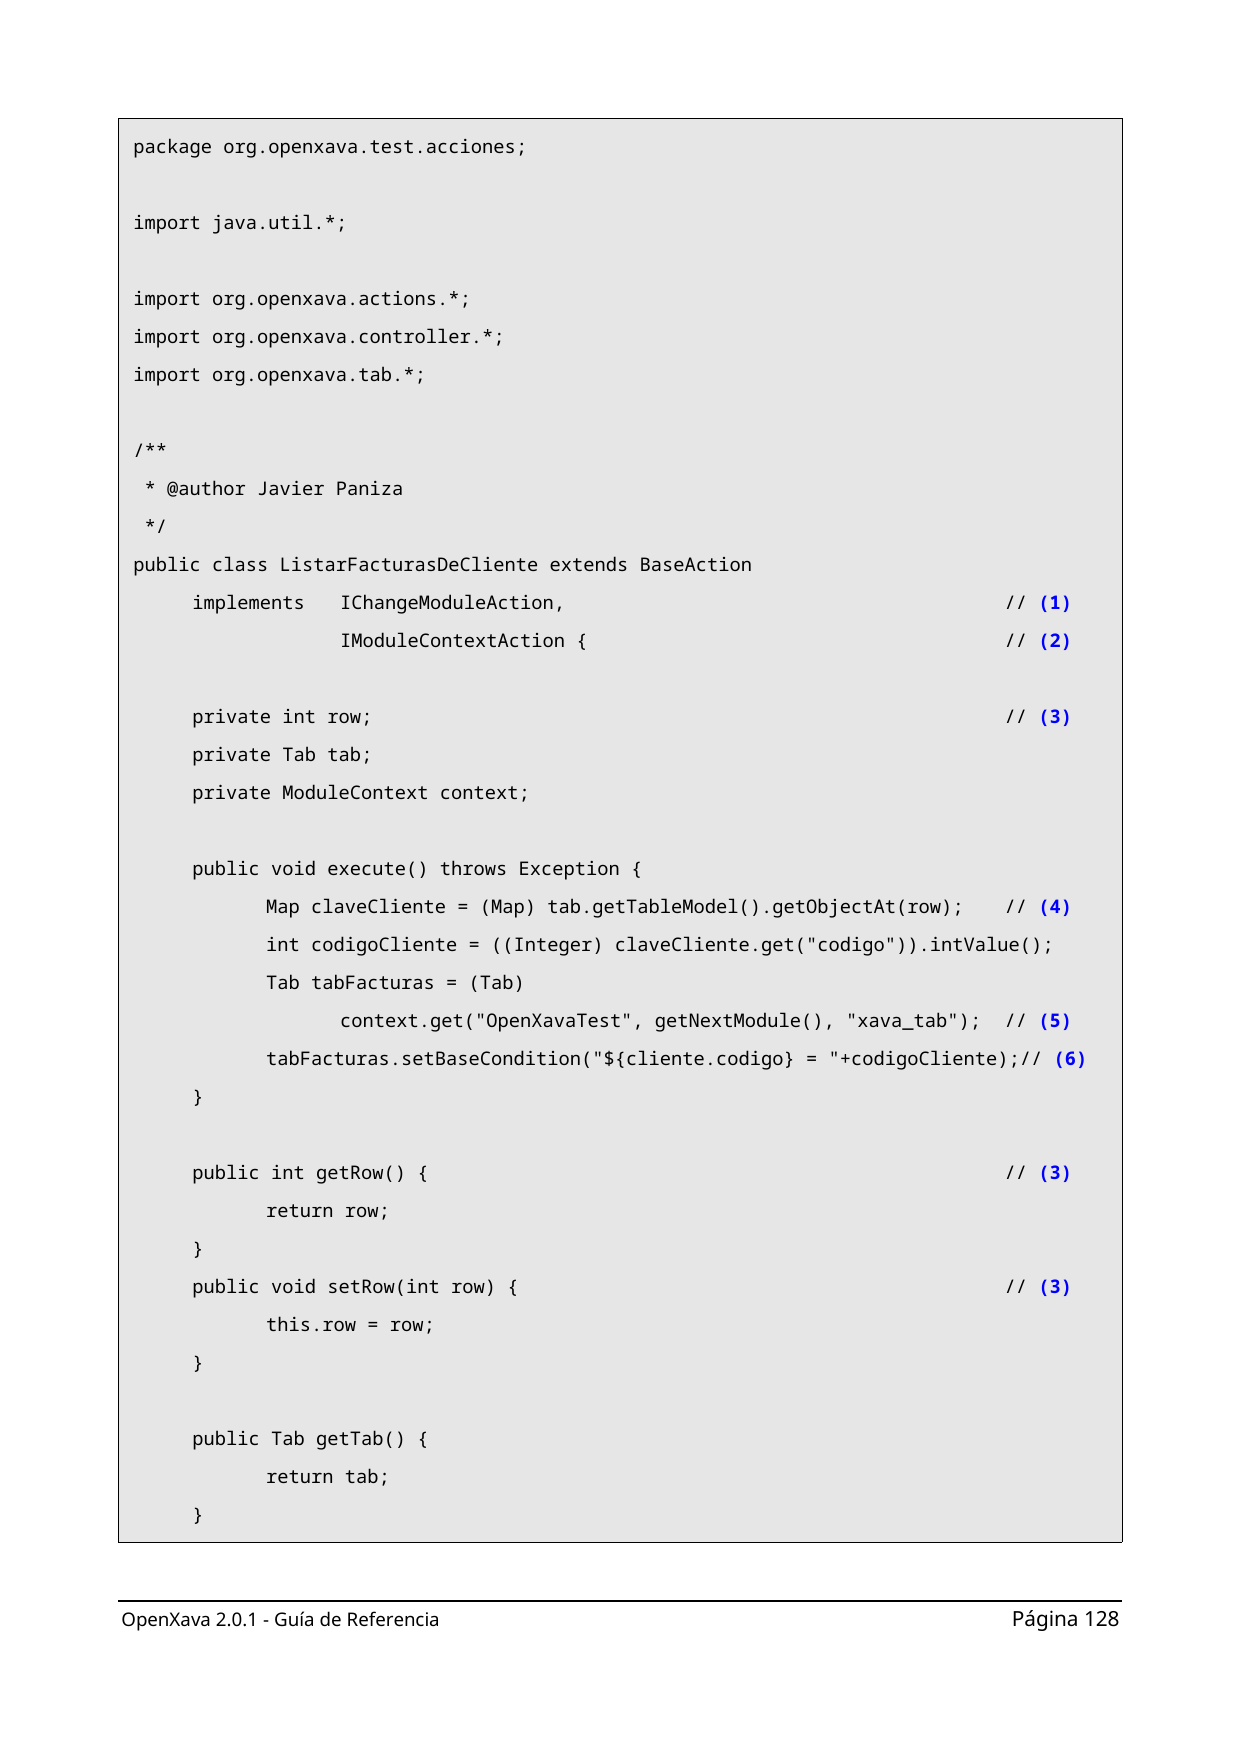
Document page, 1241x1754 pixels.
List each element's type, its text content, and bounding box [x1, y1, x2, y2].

text /** [119, 422, 1122, 460]
text public Tab getTab() { [119, 1411, 1122, 1449]
text private Tab tab; [119, 726, 1122, 764]
text return row; [119, 1183, 1122, 1221]
text Map claveCliente = (Map) tab.getTableModel().getObjectAt(row); // (4) [119, 878, 1122, 917]
text this.row = row; [119, 1297, 1122, 1335]
text IModuleContextAction { // (2) [119, 612, 1122, 650]
text */ [119, 498, 1122, 536]
text int codigoCliente = ((Integer) claveCliente.get("codigo")).intValue(); [119, 917, 1122, 954]
text Tab tabFacturas = (Tab) [119, 954, 1122, 993]
text import org.openxava.tab.*; [119, 346, 1122, 384]
text public int getRow() { // (3) [119, 1145, 1122, 1183]
text return tab; [119, 1449, 1122, 1487]
text import org.openxava.controller.*; [119, 308, 1122, 346]
text package org.openxava.test.acciones; [119, 119, 1122, 156]
text } [119, 1487, 1122, 1542]
text implements IChangeModuleAction, // (1) [119, 574, 1122, 612]
text context.get("OpenXavaTest", getNextModule(), "xava_tab"); // (5) [119, 993, 1122, 1031]
text } [119, 1221, 1122, 1259]
text * @author Javier Paniza [119, 460, 1122, 498]
text private int row; // (3) [119, 688, 1122, 726]
text public class ListarFacturasDeCliente extends BaseAction [119, 536, 1122, 574]
text } [119, 1069, 1122, 1107]
text } [119, 1335, 1122, 1373]
text public void setRow(int row) { // (3) [119, 1259, 1122, 1297]
text tabFacturas.setBaseCondition("${cliente.codigo} = "+codigoCliente);// (6) [119, 1031, 1122, 1069]
text private ModuleContext context; [119, 764, 1122, 802]
text public void execute() throws Exception { [119, 841, 1122, 878]
text import java.util.*; [119, 194, 1122, 232]
text import org.openxava.actions.*; [119, 270, 1122, 308]
